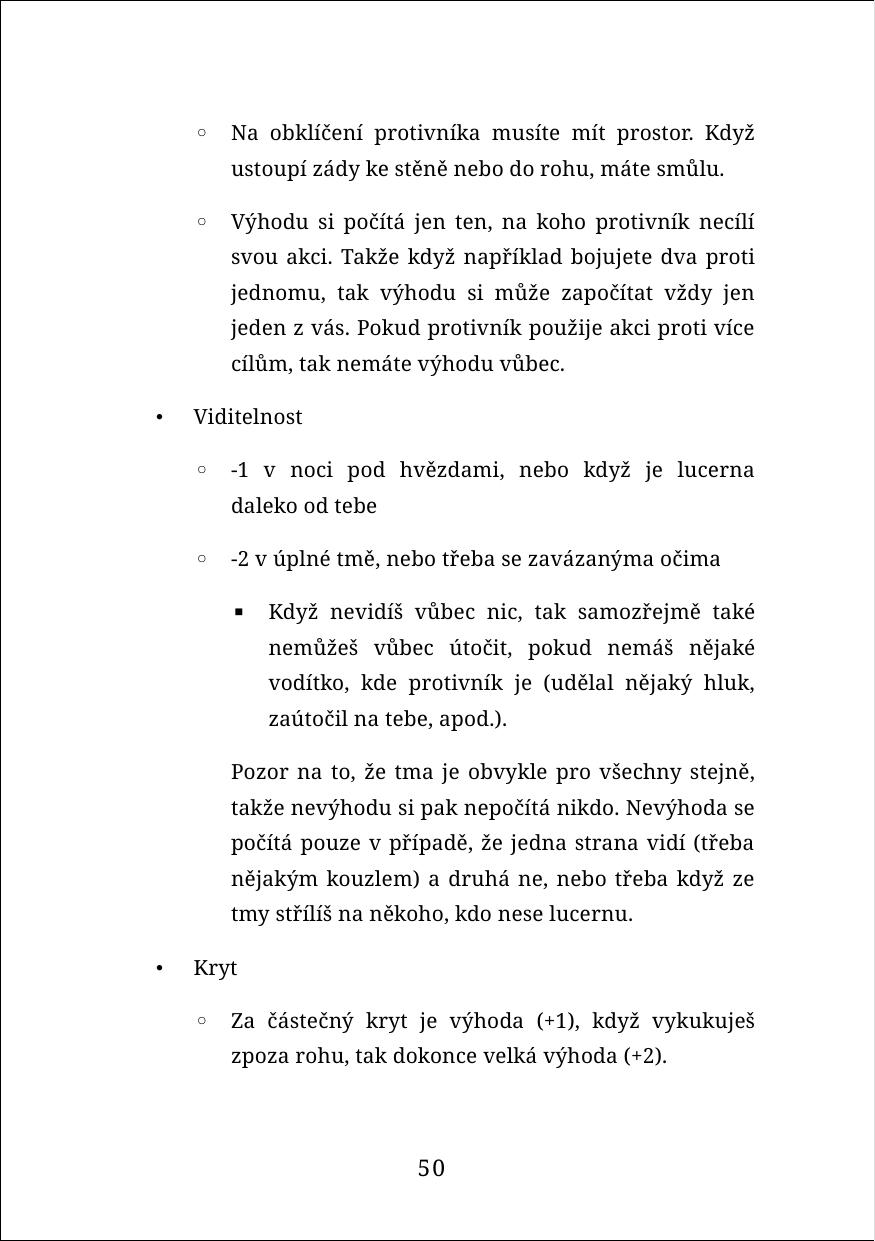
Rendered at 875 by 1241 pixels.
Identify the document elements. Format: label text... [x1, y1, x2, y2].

list Kryt [156, 953, 756, 981]
list Za částečný kryt je výhoda (+1), když vykukuješ zpoza rohu, tak dokonce velká výhoda (+2). [193, 1006, 756, 1070]
list Pozor na to, že tma je obvykle pro všechny stejně, takže nevýhodu si pak nepočítá nikdo. Nevýhoda se počítá pouze v případě, že jedna strana vidí (třeba nějakým kouzlem) a druhá ne, nebo třeba když ze tmy střílíš na někoho, kdo nese lucernu. [193, 757, 756, 928]
list Na obklíčení protivníka musíte mít prostor. Když ustoupí zády ke stěně nebo do rohu, máte smůlu. [193, 118, 756, 182]
list Výhodu si počítá jen ten, na koho protivník necílí svou akci. Takže když například bojujete dva proti jednomu, tak výhodu si může započítat vždy jen jeden z vás. Pokud protivník použije akci proti více cílům, tak nemáte výhodu vůbec. [193, 207, 756, 377]
list -1 v noci pod hvězdami, nebo když je lucerna daleko od tebe [193, 456, 756, 519]
list Když nevidíš vůbec nic, tak samozřejmě také nemůžeš vůbec útočit, pokud nemáš nějaké vodítko, kde protivník je (udělal nějaký hluk, zaútočil na tebe, apod.). [231, 597, 756, 732]
list Viditelnost [156, 402, 756, 431]
list -2 v úplné tmě, nebo třeba se zavázanýma očima [193, 544, 756, 573]
